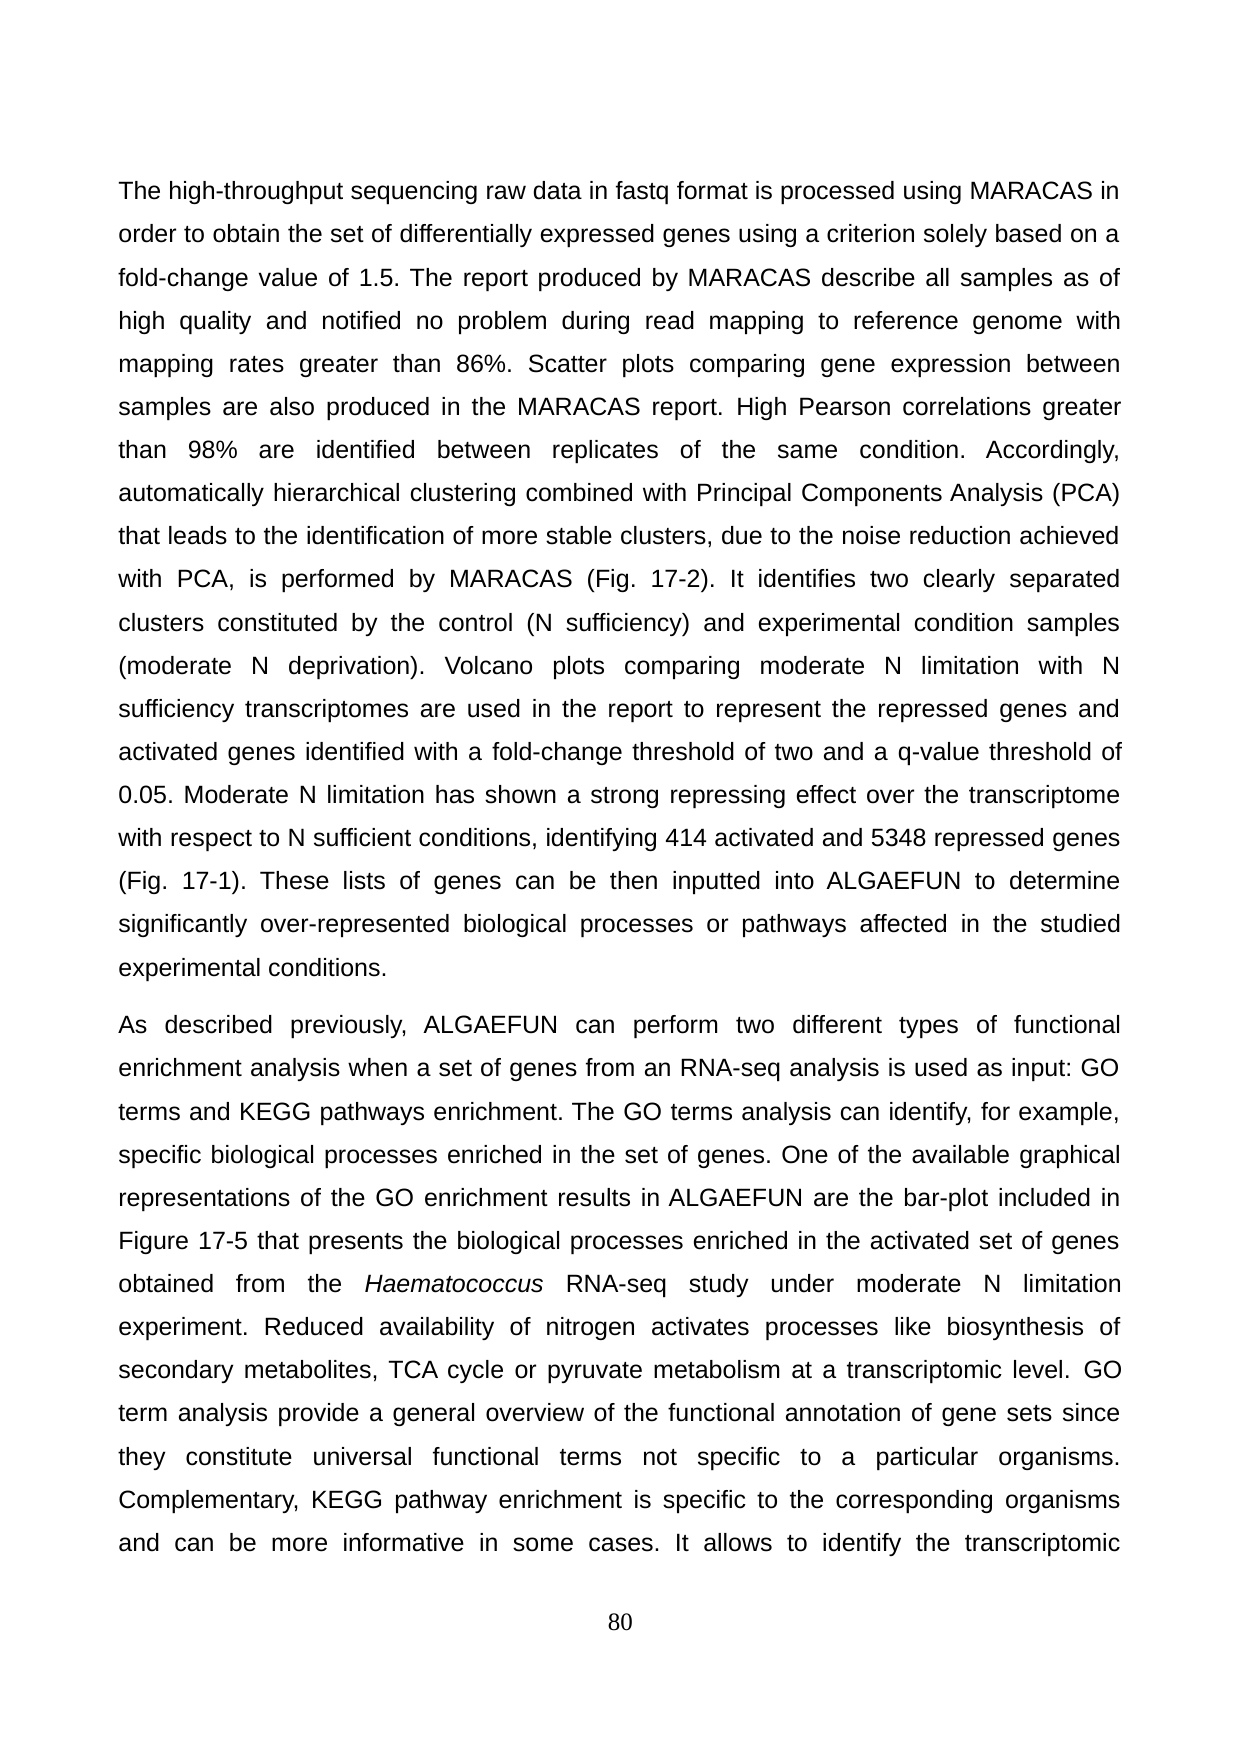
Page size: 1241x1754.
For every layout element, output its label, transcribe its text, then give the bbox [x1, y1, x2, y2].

text As described previously, ALGAEFUN can perform two different types of functional enrichment analysis when a set of genes from an RNA-seq analysis is used as input: GO terms and KEGG pathways enrichment. The GO terms analysis can identify, for example, specific biological processes enriched in the set of genes. One of the available graphical representations of the GO enrichment results in ALGAEFUN are the bar-plot included in Figure 17-5 that presents the biological processes enriched in the activated set of genes obtained from the Haematococcus RNA-seq study under moderate N limitation experiment. Reduced availability of nitrogen activates processes like biosynthesis of secondary metabolites, TCA cycle or pyruvate metabolism at a transcriptomic level. GO term analysis provide a general overview of the functional annotation of gene sets since they constitute universal functional terms not specific to a particular organisms. Complementary, KEGG pathway enrichment is specific to the corresponding organisms and can be more informative in some cases. It allows to identify the transcriptomic [118, 1010, 1122, 1557]
text The high-throughput sequencing raw data in fastq format is processed using MARACAS in order to obtain the set of differentially expressed genes using a criterion solely based on a fold-change value of 1.5. The report produced by MARACAS describe all samples as of high quality and notified no problem during read mapping to reference genome with mapping rates greater than 86%. Scatter plots comparing gene expression between samples are also produced in the MARACAS report. High Pearson correlations greater than 98% are identified between replicates of the same condition. Accordingly, automatically hierarchical clustering combined with Principal Components Analysis (PCA) that leads to the identification of more stable clusters, due to the noise reduction achieved with PCA, is performed by MARACAS (Fig. 17-2). It identifies two clearly separated clusters constituted by the control (N sufficiency) and experimental condition samples (moderate N deprivation). Volcano plots comparing moderate N limitation with N sufficiency transcriptomes are used in the report to represent the repressed genes and activated genes identified with a fold-change threshold of two and a q-value threshold of 0.05. Moderate N limitation has shown a strong repressing effect over the transcriptome with respect to N sufficient conditions, identifying 414 activated and 5348 repressed genes (Fig. 17-1). These lists of genes can be then inputted into ALGAEFUN to determine significantly over-represented biological processes or pathways affected in the studied experimental conditions. [118, 176, 1122, 981]
